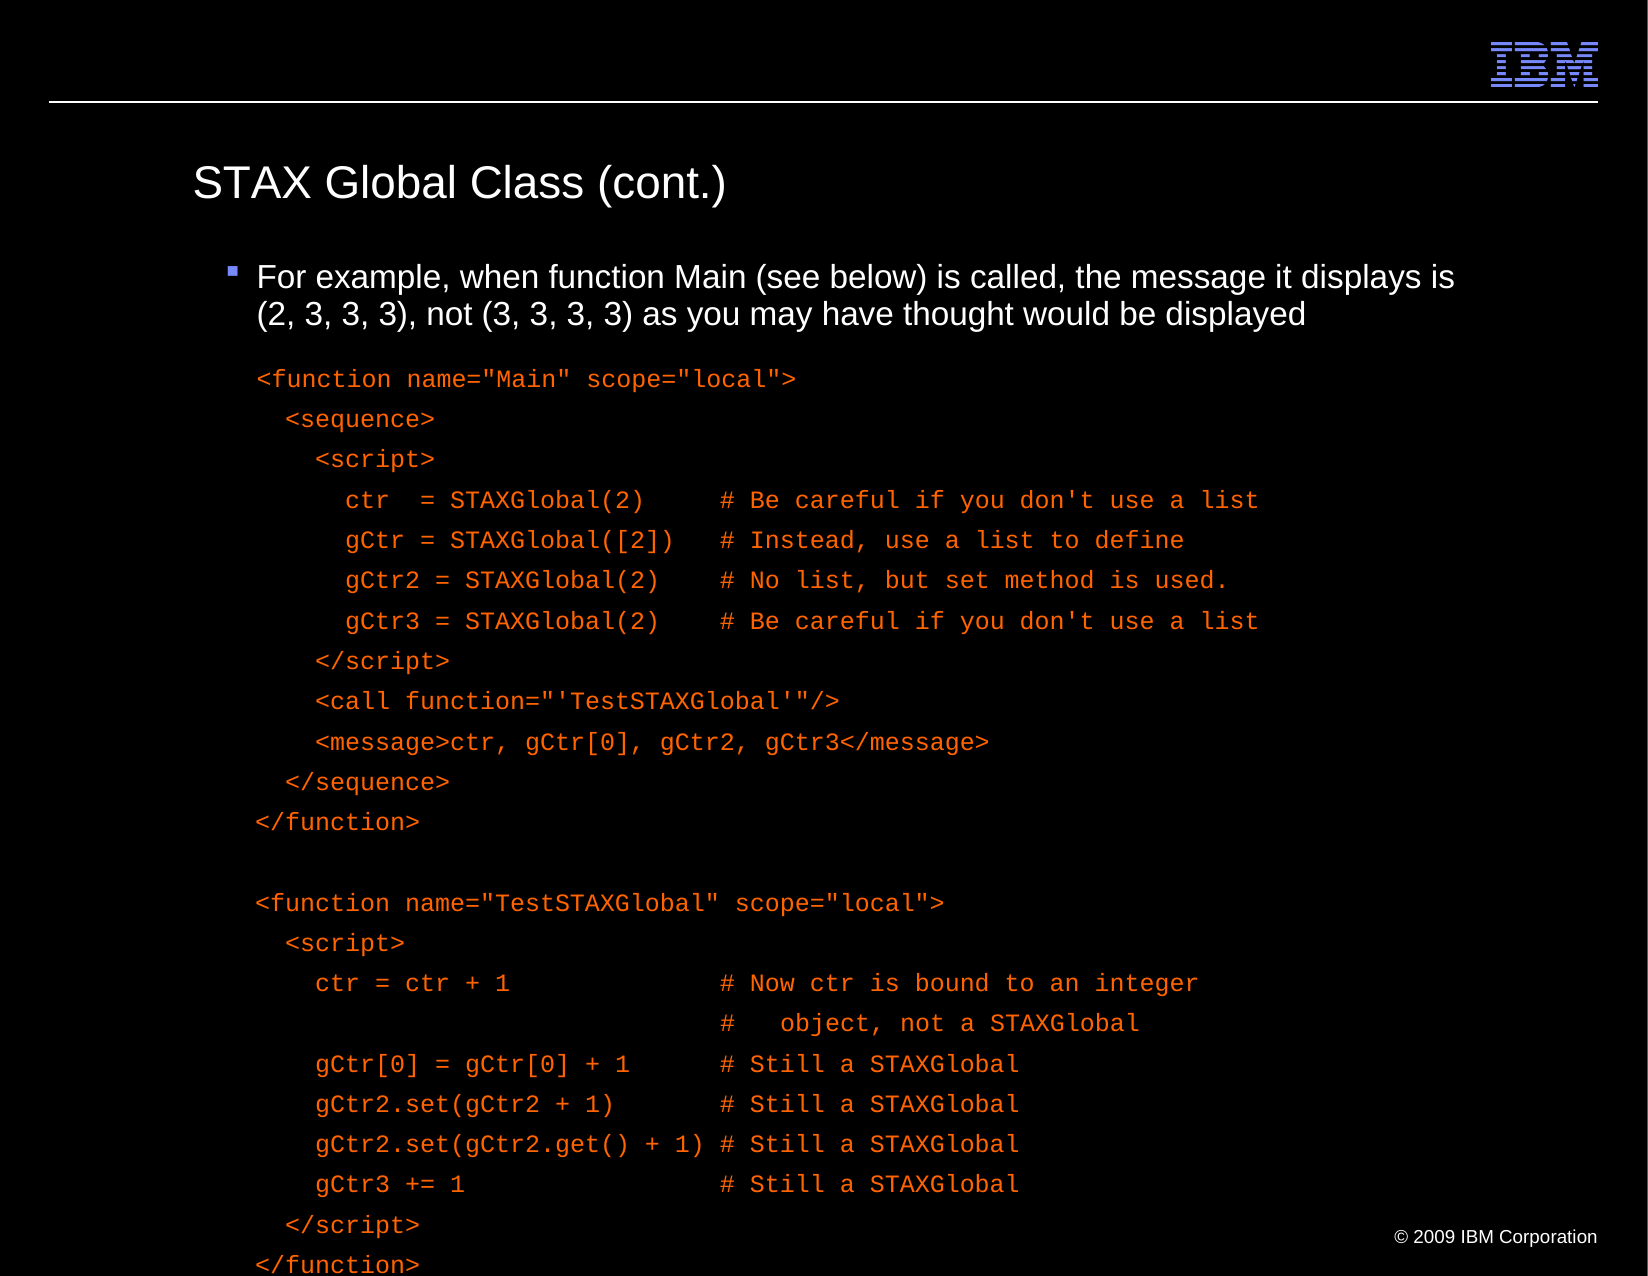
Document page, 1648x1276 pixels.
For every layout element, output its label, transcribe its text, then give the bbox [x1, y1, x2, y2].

text_box STAX Global Class (cont.) [175, 150, 1648, 243]
list For example, when function Main (see below) is called, the message it displays is (2, 3, 3, 3), not (3, 3, 3, 3) as you may have thought would be displayed <function name="Main" scope="local"> <sequence> <script> ctr = STAXGlobal(2) # Be careful if you don't use a list gCtr = STAXGlobal([2]) # Instead, use a list to define gCtr2 = STAXGlobal(2) # No list, but set method is used. gCtr3 = STAXGlobal(2) # Be careful if you don't use a list </script> <call function="'TestSTAXGlobal'"/> <message>ctr, gCtr[0], gCtr2, gCtr3</message> </sequence> </function> <function name="TestSTAXGlobal" scope="local"> <script> ctr = ctr + 1 # Now ctr is bound to an integer # object, not a STAXGlobal gCtr[0] = gCtr[0] + 1 # Still a STAXGlobal gCtr2.set(gCtr2 + 1) # Still a STAXGlobal gCtr2.set(gCtr2.get() + 1) # Still a STAXGlobal gCtr3 += 1 # Still a STAXGlobal </script> </function> [208, 250, 1524, 1276]
picture [1491, 42, 1598, 87]
